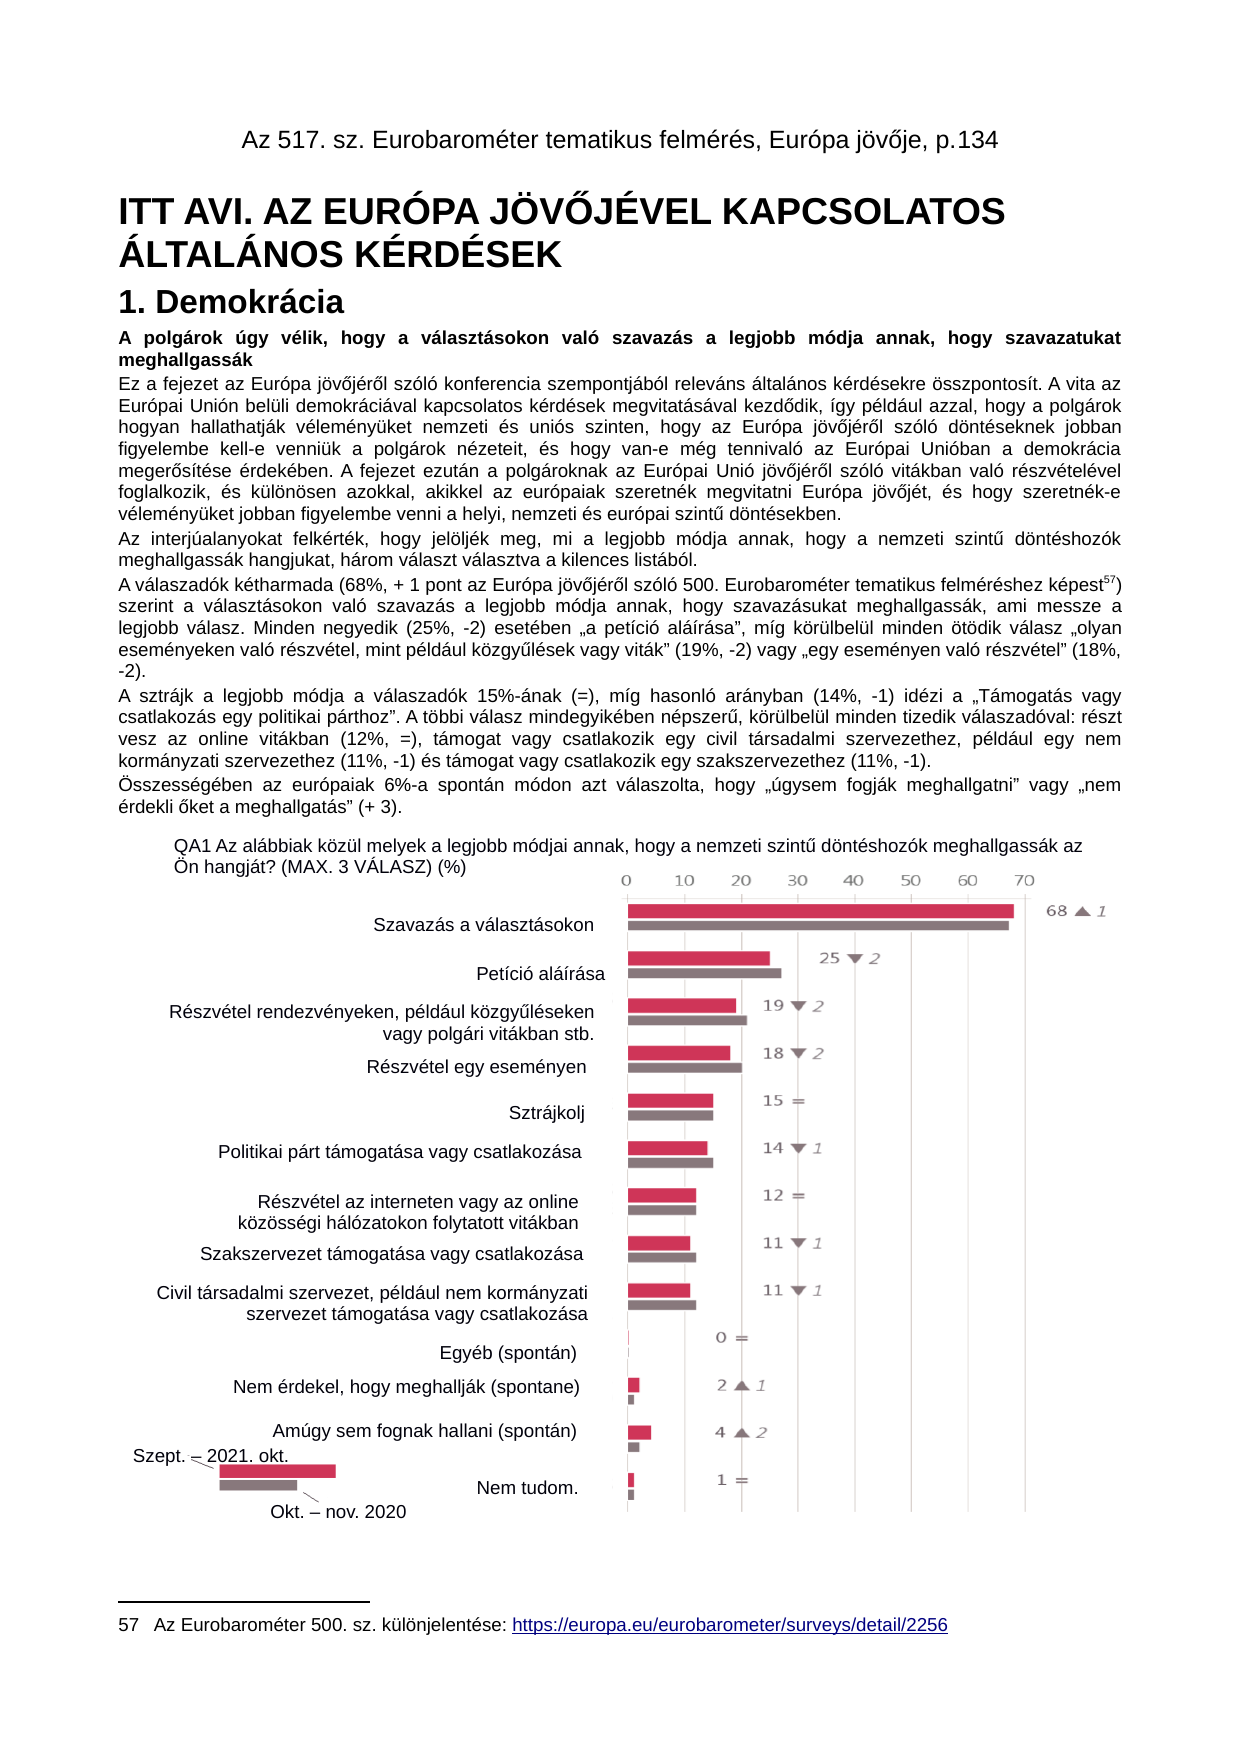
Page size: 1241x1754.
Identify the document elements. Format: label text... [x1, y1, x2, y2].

text Az Eurobarométer 500. sz. különjelentése: https://europa.eu/eurobarometer/surveys/detail/2256 [118, 1614, 1122, 1636]
picture [184, 1455, 339, 1503]
text Ez a fejezet az Európa jövőjéről szóló konferencia szempontjából releváns általános kérdésekre összpontosít. A vita az Európai Unión belüli demokráciával kapcsolatos kérdések megvitatásával kezdődik, így például azzal, hogy a polgárok hogyan hallathatják véleményüket nemzeti és uniós szinten, hogy az Európa jövőjéről szóló döntéseknek jobban figyelembe kell-e venniük a polgárok nézeteit, és hogy van-e még tennivaló az Európai Unióban a demokrácia megerősítése érdekében. A fejezet ezután a polgároknak az Európai Unió jövőjéről szóló vitákban való részvételével foglalkozik, és különösen azokkal, akikkel az európaiak szeretnék megvitatni Európa jövőjét, és hogy szeretnék-e véleményüket jobban figyelembe venni a helyi, nemzeti és európai szintű döntésekben. [118, 373, 1122, 524]
picture [612, 865, 1117, 1523]
text Az interjúalanyokat felkérték, hogy jelöljék meg, mi a legjobb módja annak, hogy a nemzeti szintű döntéshozók meghallgassák hangjukat, három választ választva a kilences listából. [118, 527, 1122, 571]
text Összességében az európaiak 6%-a spontán módon azt válaszolta, hogy „úgysem fogják meghallgatni” vagy „nem érdekli őket a meghallgatás” (+ 3). [118, 774, 1122, 817]
subtitle 1. Demokrácia [118, 282, 1122, 320]
text A sztrájk a legjobb módja a válaszadók 15%-ának (=), míg hasonló arányban (14%, -1) idézi a „Támogatás vagy csatlakozás egy politikai párthoz”. A többi válasz mindegyikében népszerű, körülbelül minden tizedik válaszadóval: részt vesz az online vitákban (12%, =), támogat vagy csatlakozik egy civil társadalmi szervezethez, például egy nem kormányzati szervezethez (11%, -1) és támogat vagy csatlakozik egy szakszervezethez (11%, -1). [118, 685, 1122, 771]
text A polgárok úgy vélik, hogy a választásokon való szavazás a legjobb módja annak, hogy szavazatukat meghallgassák [118, 327, 1122, 370]
subtitle ITT AVI. AZ EURÓPA JÖVŐJÉVEL KAPCSOLATOS ÁLTALÁNOS KÉRDÉSEK [118, 189, 1122, 276]
text A válaszadók kétharmada (68%, + 1 pont az Európa jövőjéről szóló 500. Eurobarométer tematikus felméréshez képest) szerint a választásokon való szavazás a legjobb módja annak, hogy szavazásukat meghallgassák, ami messze a legjobb válasz. Minden negyedik (25%, -2) esetében „a petíció aláírása”, míg körülbelül minden ötödik válasz „olyan eseményeken való részvétel, mint például közgyűlések vagy viták” (19%, -2) vagy „egy eseményen való részvétel” (18%, -2). [118, 574, 1122, 682]
